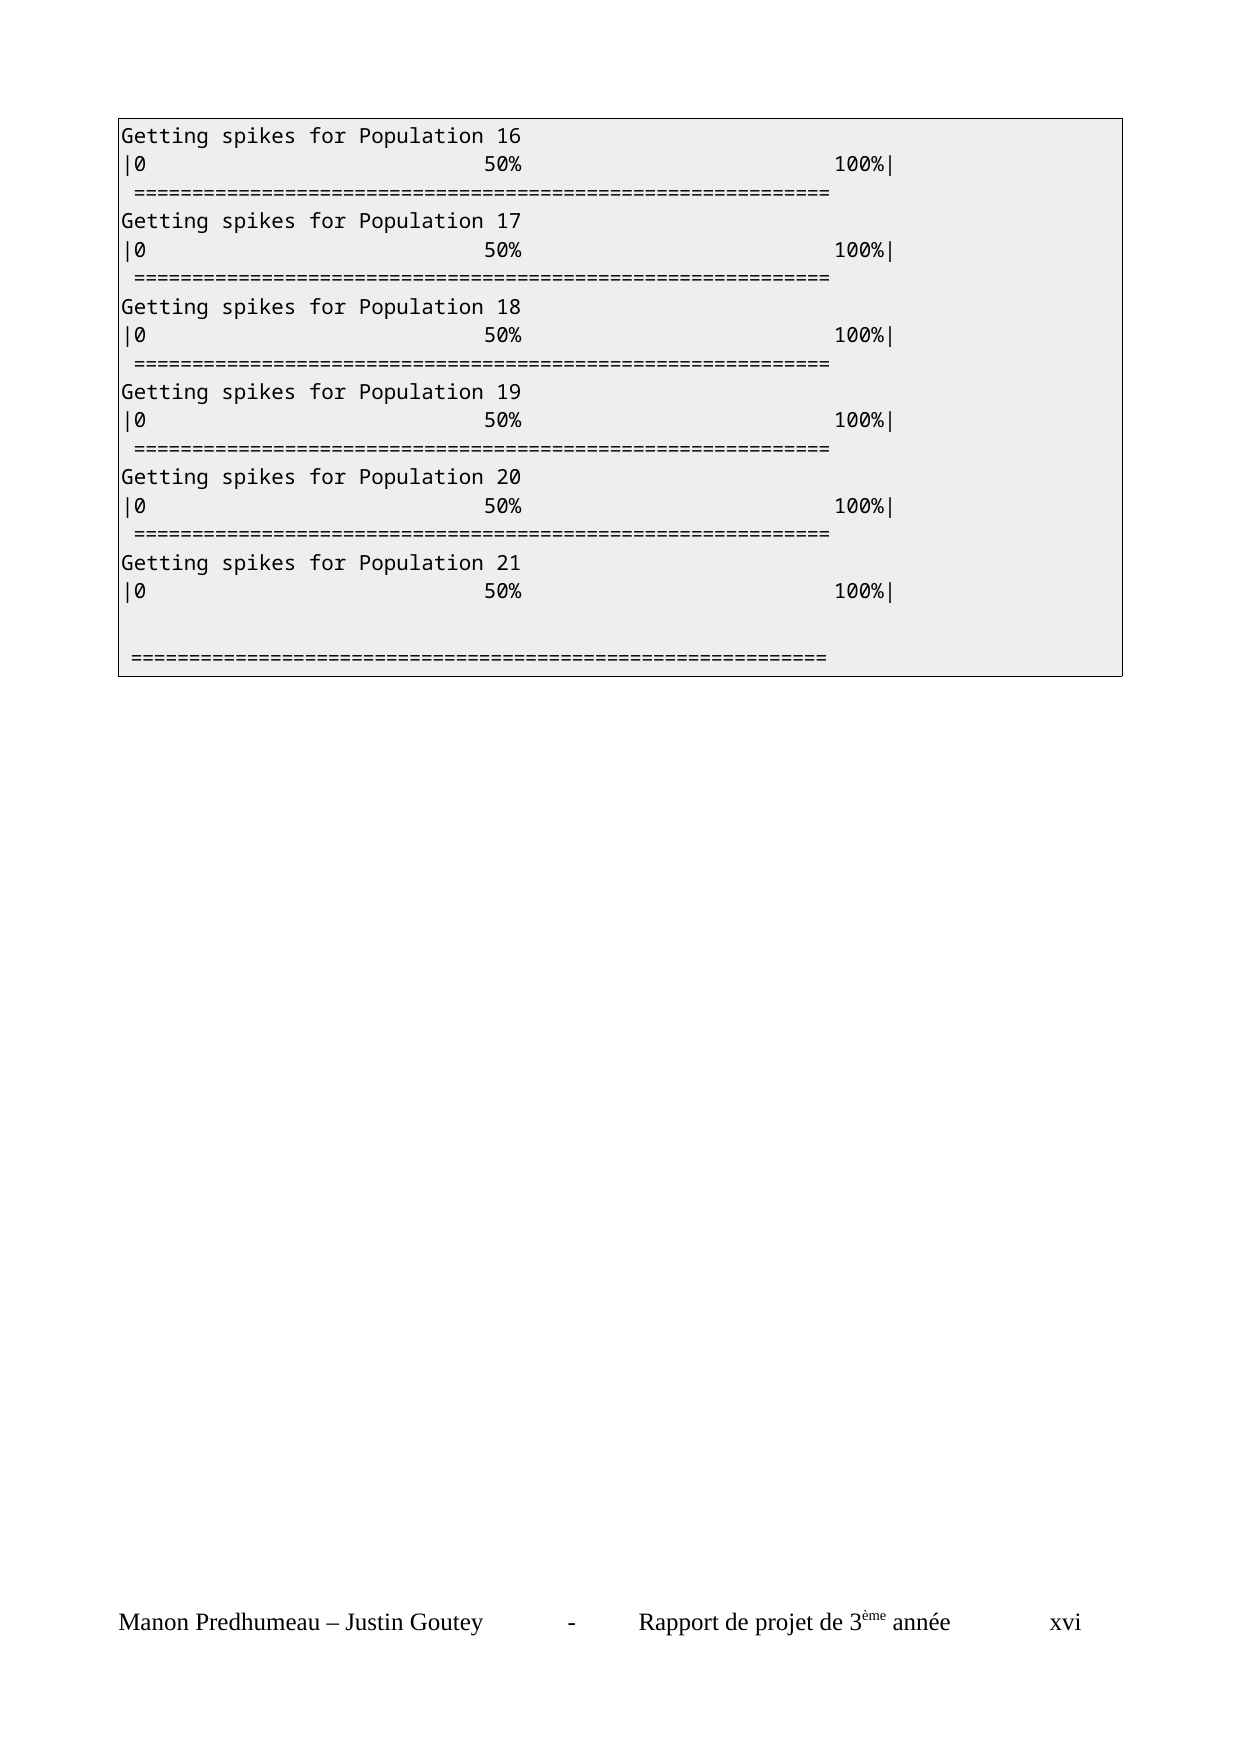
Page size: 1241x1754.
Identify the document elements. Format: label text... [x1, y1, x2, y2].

text Getting spikes for Population 20 [119, 459, 1122, 488]
text ============================================================ [119, 175, 1122, 203]
text ============================================================ [119, 516, 1122, 545]
text |0 50% 100%| [119, 147, 1122, 175]
text ============================================================ [119, 260, 1122, 289]
text Getting spikes for Population 18 [119, 289, 1122, 317]
text |0 50% 100%| [119, 232, 1122, 260]
text |0 50% 100%| [119, 402, 1122, 431]
text ============================================================ [119, 431, 1122, 459]
text Getting spikes for Population 17 [119, 203, 1122, 232]
text Getting spikes for Population 19 [119, 374, 1122, 402]
text Getting spikes for Population 16 [119, 119, 1122, 147]
text ============================================================ [119, 627, 1122, 676]
text |0 50% 100%| [119, 573, 1122, 604]
text |0 50% 100%| [119, 488, 1122, 516]
text ============================================================ [119, 346, 1122, 374]
text |0 50% 100%| [119, 317, 1122, 346]
text Getting spikes for Population 21 [119, 545, 1122, 573]
